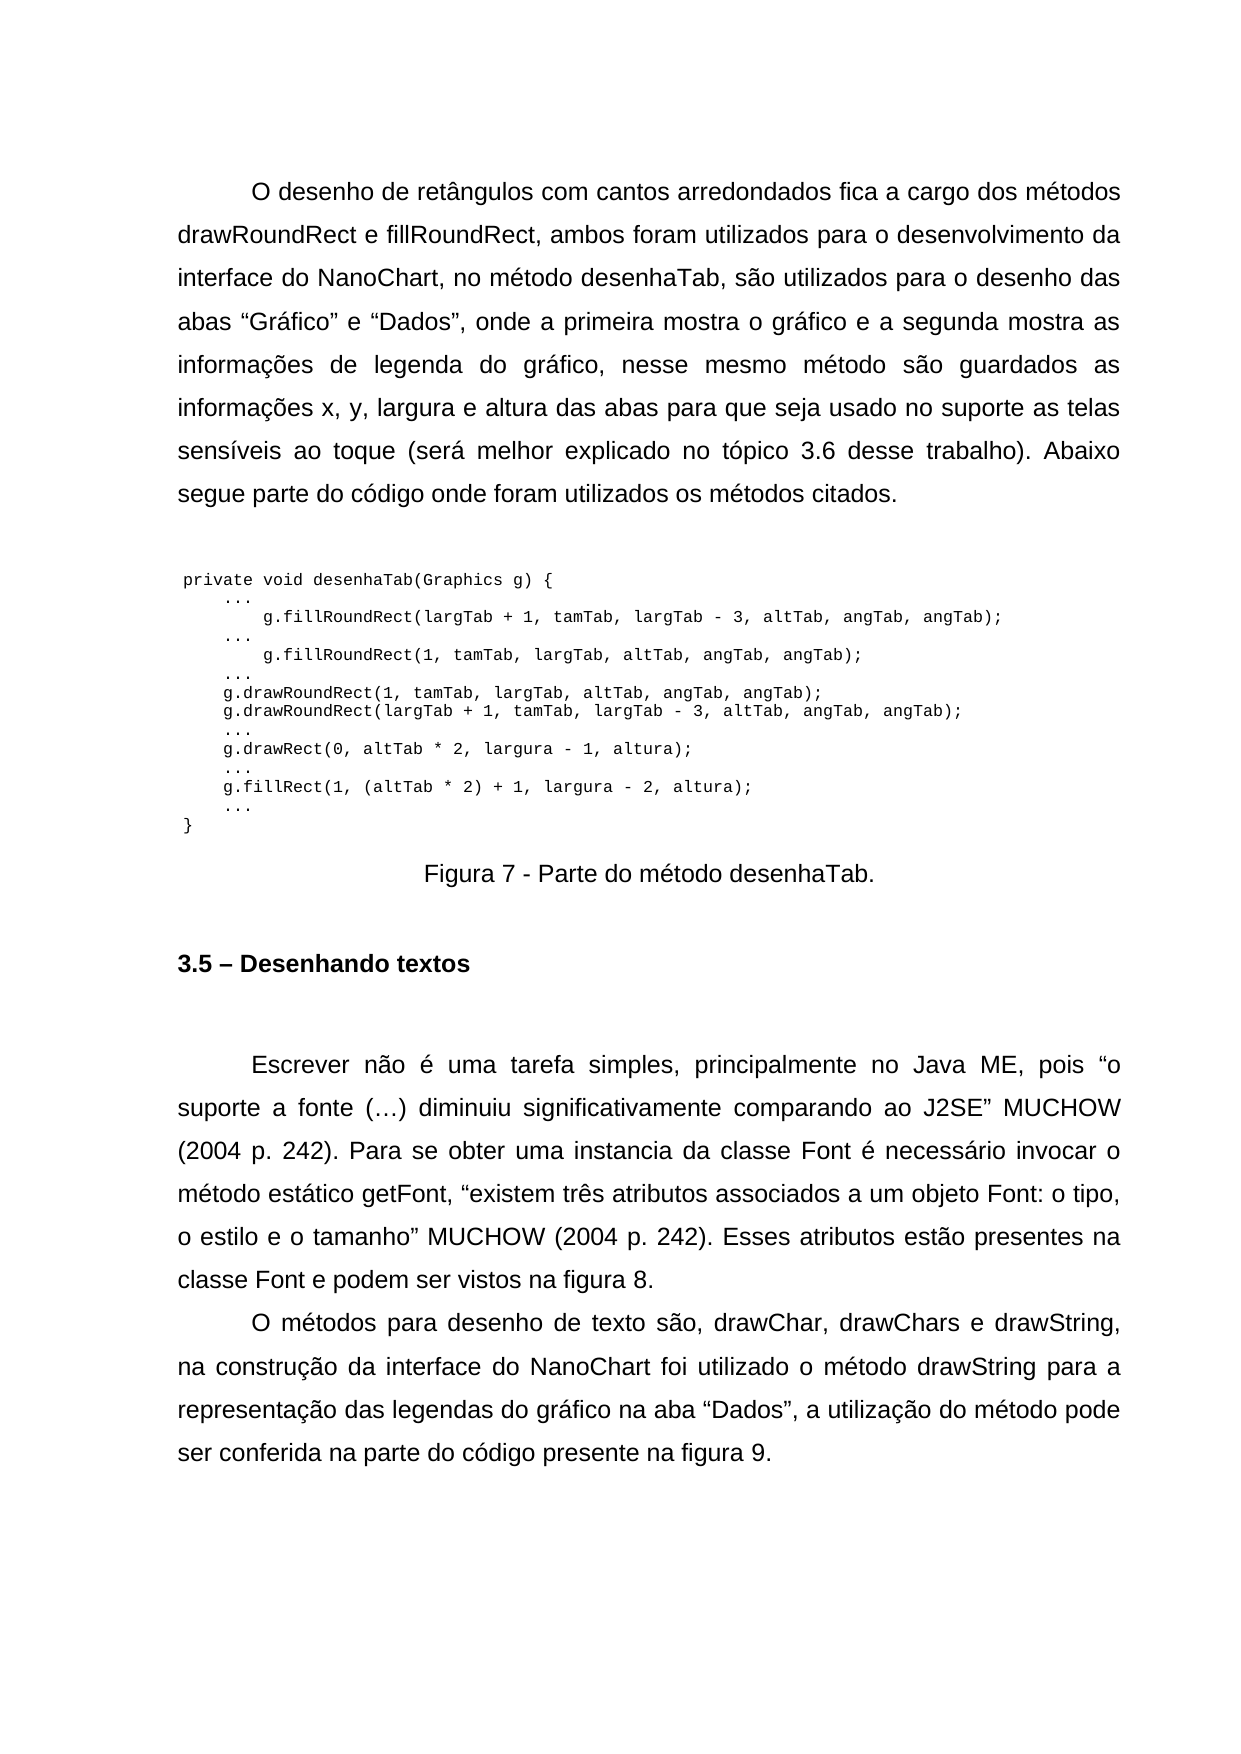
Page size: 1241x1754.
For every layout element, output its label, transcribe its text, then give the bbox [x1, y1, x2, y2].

text O métodos para desenho de texto são, drawChar, drawChars e drawString, na construção da interface do NanoChart foi utilizado o método drawString para a representação das legendas do gráfico na aba “Dados”, a utilização do método pode ser conferida na parte do código presente na figura 9. [177, 1308, 1122, 1467]
table_cell Figura 7 - Parte do método desenhaTab. [177, 841, 1122, 906]
table_header private void desenhaTab(Graphics g) { ... g.fillRoundRect(largTab + 1, tamTab, largTab - 3, altTab, angTab, angTab); ... g.fillRoundRect(1, tamTab, largTab, altTab, angTab, angTab); ... g.drawRoundRect(1, tamTab, largTab, altTab, angTab, angTab); g.drawRoundRect(largTab + 1, tamTab, largTab - 3, altTab, angTab, angTab); ... g.drawRect(0, altTab * 2, largura - 1, altura); ... g.fillRect(1, (altTab * 2) + 1, largura - 2, altura); ... } [177, 565, 1122, 841]
text Escrever não é uma tarefa simples, principalmente no Java ME, pois “o suporte a fonte (…) diminuiu significativamente comparando ao J2SE” MUCHOW (2004 p. 242). Para se obter uma instancia da classe Font é necessário invocar o método estático getFont, “existem três atributos associados a um objeto Font: o tipo, o estilo e o tamanho” MUCHOW (2004 p. 242). Esses atributos estão presentes na classe Font e podem ser vistos na figura 8. [177, 1050, 1122, 1294]
text O desenho de retângulos com cantos arredondados fica a cargo dos métodos drawRoundRect e fillRoundRect, ambos foram utilizados para o desenvolvimento da interface do NanoChart, no método desenhaTab, são utilizados para o desenho das abas “Gráfico” e “Dados”, onde a primeira mostra o gráfico e a segunda mostra as informações de legenda do gráfico, nesse mesmo método são guardados as informações x, y, largura e altura das abas para que seja usado no suporte as telas sensíveis ao toque (será melhor explicado no tópico 3.6 desse trabalho). Abaixo segue parte do código onde foram utilizados os métodos citados. [177, 177, 1122, 508]
subtitle 3.5 – Desenhando textos [177, 949, 1122, 978]
